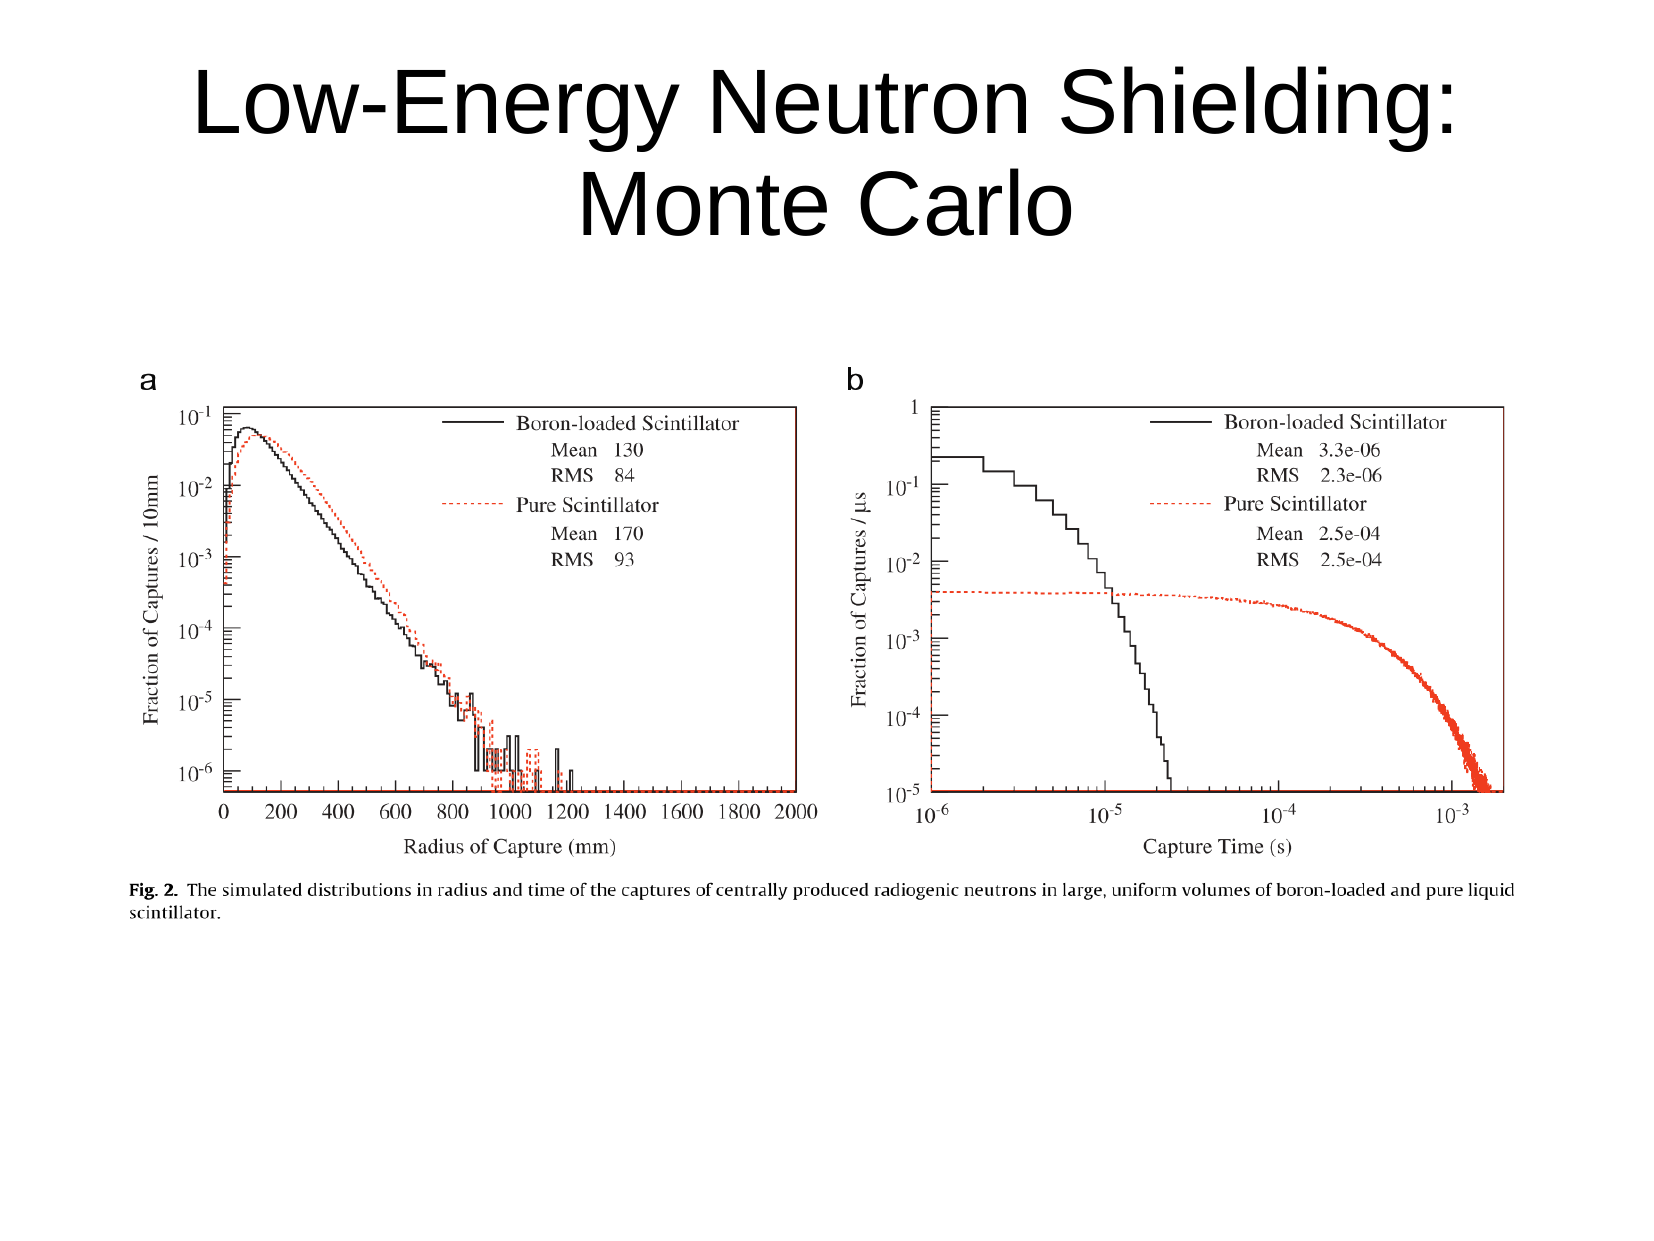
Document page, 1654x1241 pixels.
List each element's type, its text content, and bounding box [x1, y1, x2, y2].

title Low-Energy Neutron Shielding: Monte Carlo [82, 49, 1571, 257]
picture [82, 367, 1538, 933]
